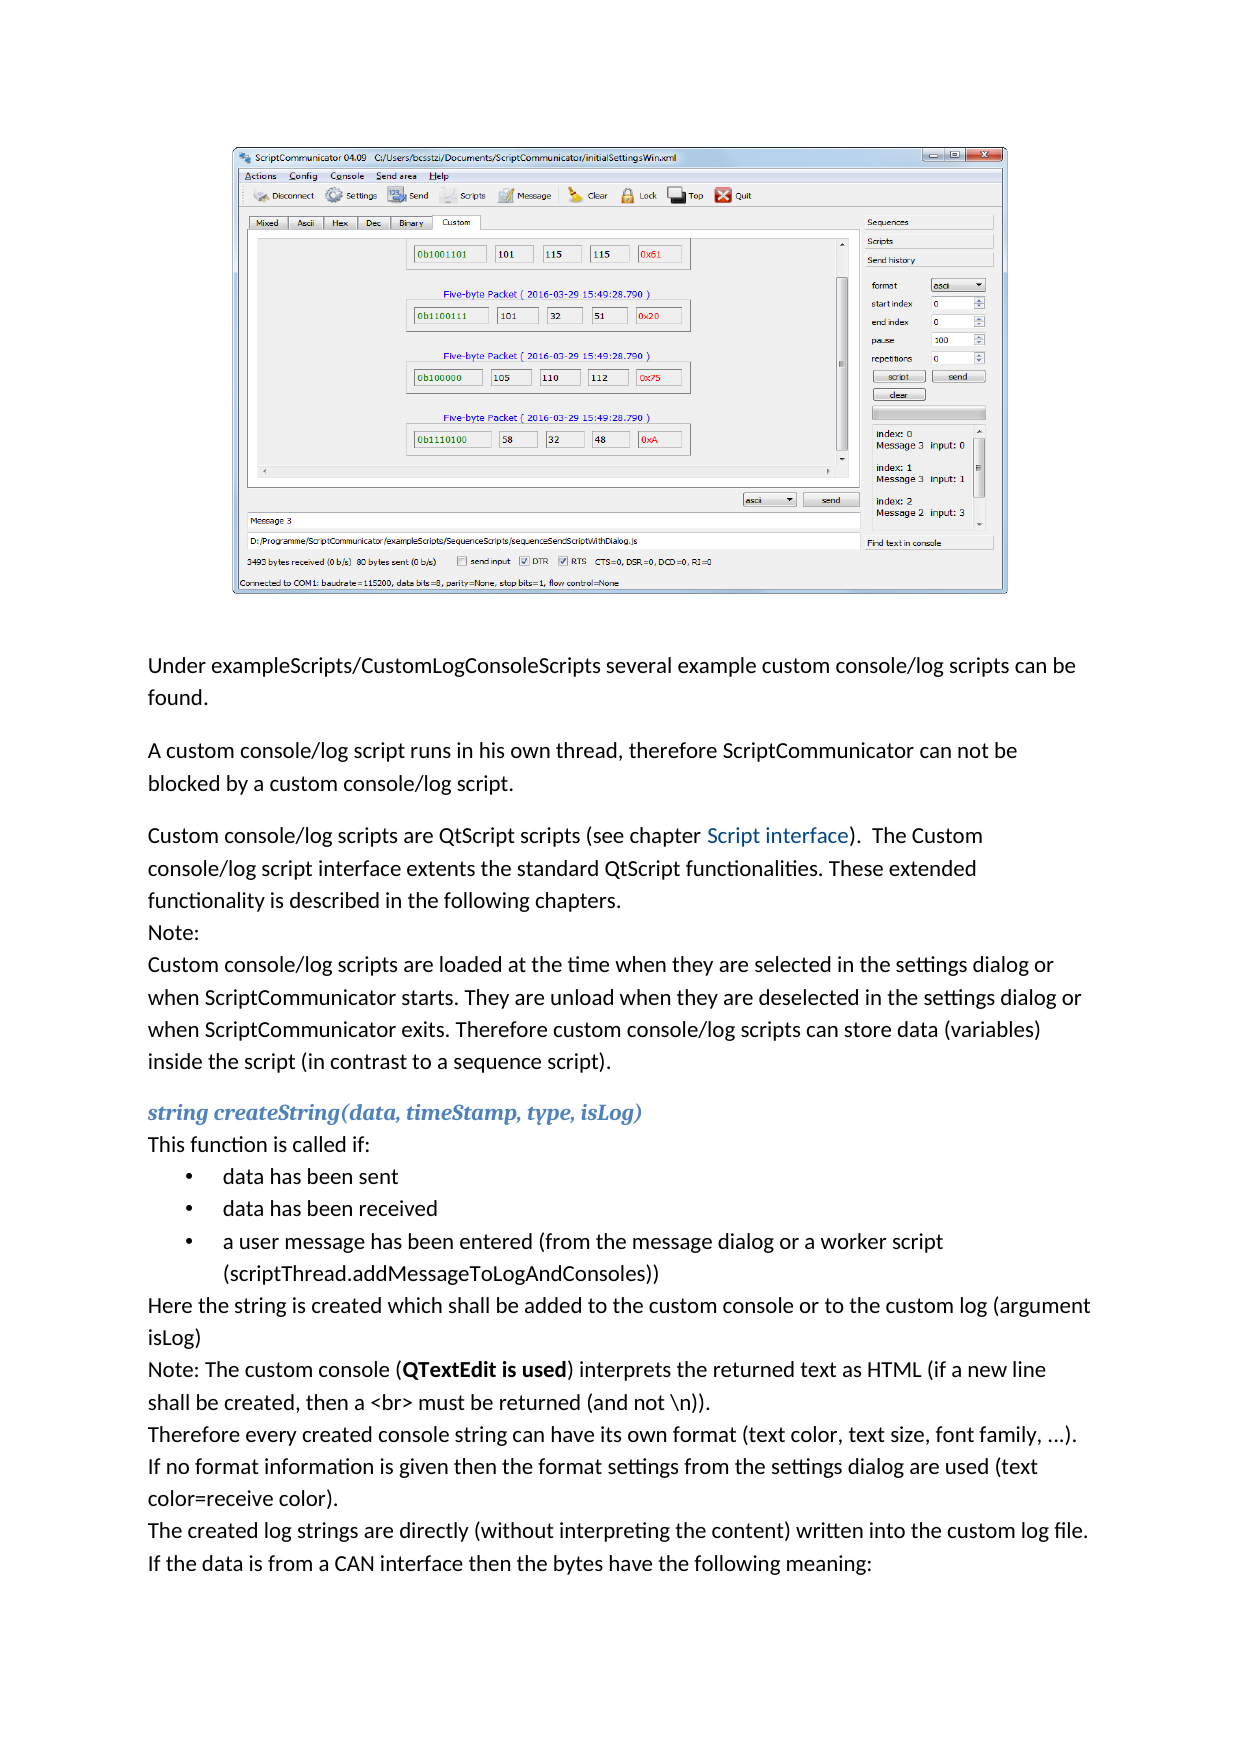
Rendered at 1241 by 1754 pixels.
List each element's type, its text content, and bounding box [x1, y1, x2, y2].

text If no format information is given then the format settings from the settings dialog are used (text color=receive color). [148, 1452, 1093, 1512]
text Custom console/log scripts are loaded at the time when they are selected in the settings dialog or when ScriptCommunicator starts. They are unload when they are deselected in the settings dialog or when ScriptCommunicator exits. Therefore custom console/log scripts can store data (variables) inside the script (in contrast to a sequence script). [148, 950, 1093, 1075]
text A custom console/log script runs in his own thread, therefore ScriptCommunicator can not be blocked by a custom console/log script. [148, 736, 1093, 797]
text The created log strings are directly (without interpreting the content) written into the custom log file. [148, 1516, 1093, 1544]
text Here the string is created which shall be added to the custom console or to the custom log (argument isLog) [148, 1291, 1093, 1351]
list a user message has been entered (from the message dialog or a worker script (scriptThread.addMessageToLogAndConsoles)) [185, 1227, 1093, 1287]
text Note: [148, 918, 1093, 946]
list data has been received [185, 1194, 1093, 1223]
picture [232, 147, 1008, 594]
text This function is called if: [148, 1130, 1093, 1158]
text Under exampleScripts/CustomLogConsoleScripts several example custom console/log scripts can be found. [148, 651, 1093, 711]
text Custom console/log scripts are QtScript scripts (see chapter Script interface). The Custom console/log script interface extents the standard QtScript functionalities. These extended functionality is described in the following chapters. [148, 822, 1093, 914]
subtitle string createString(data, timeStamp, type, isLog) [148, 1100, 1093, 1126]
text If the data is from a CAN interface then the bytes have the following meaning: [148, 1549, 1093, 1577]
text Therefore every created console string can have its own format (text color, text size, font family, ...). [148, 1420, 1093, 1448]
list data has been sent [185, 1162, 1093, 1190]
text Note: The custom console (QTextEdit is used) interprets the returned text as HTML (if a new line shall be created, then a <br> must be returned (and not \n)). [148, 1356, 1093, 1416]
